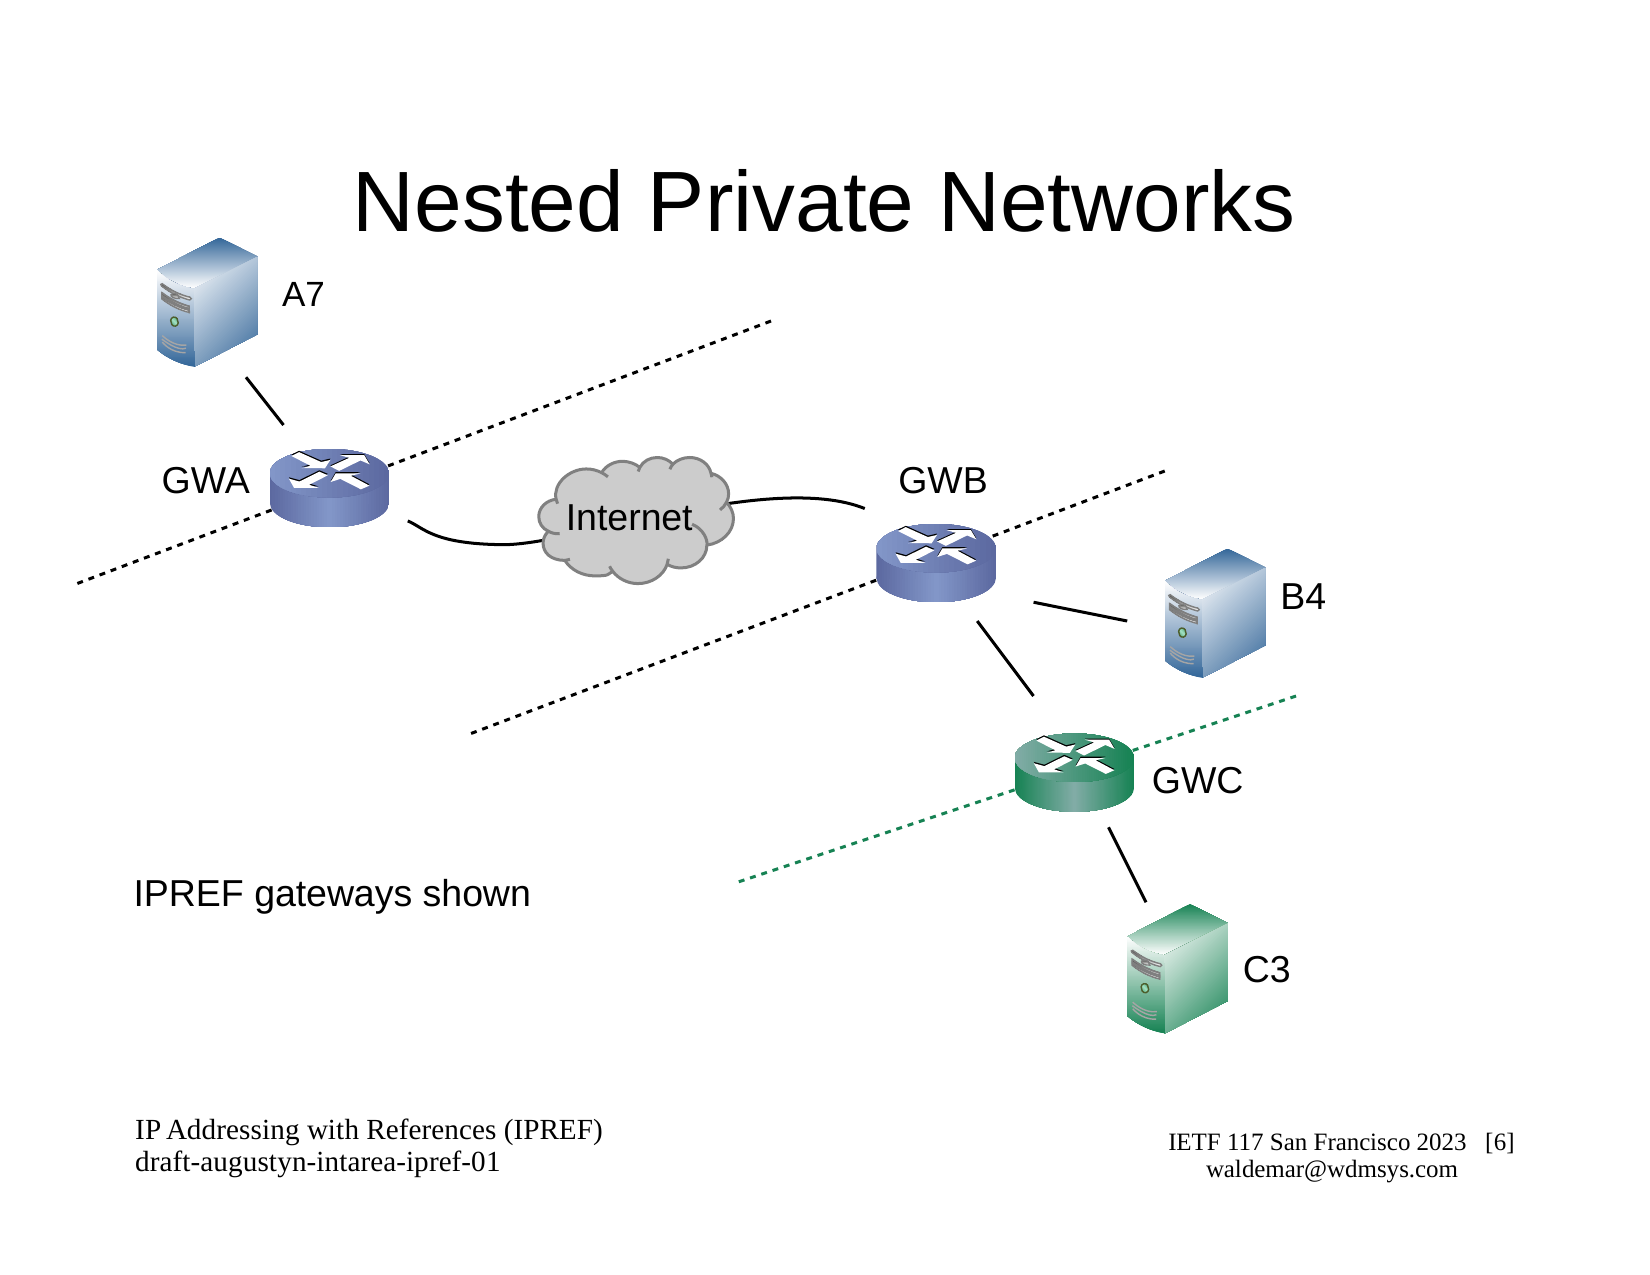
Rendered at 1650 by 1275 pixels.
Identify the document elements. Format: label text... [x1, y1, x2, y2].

text_box A7 [267, 266, 340, 322]
text_box B4 [1265, 567, 1342, 625]
text_box [1127, 904, 1229, 1034]
text_box C3 [1228, 941, 1306, 998]
text_box [269, 448, 390, 528]
text_box [1014, 733, 1135, 812]
text_box IPREF gateways shown [118, 864, 547, 922]
text_box Internet [538, 457, 734, 584]
text_box GWC [1137, 751, 1259, 809]
text_box [876, 523, 997, 603]
text_box GWA [146, 452, 265, 510]
text_box [1164, 548, 1266, 678]
title Nested Private Networks [135, 104, 1515, 298]
text_box [156, 237, 258, 367]
text_box GWB [883, 452, 1003, 510]
